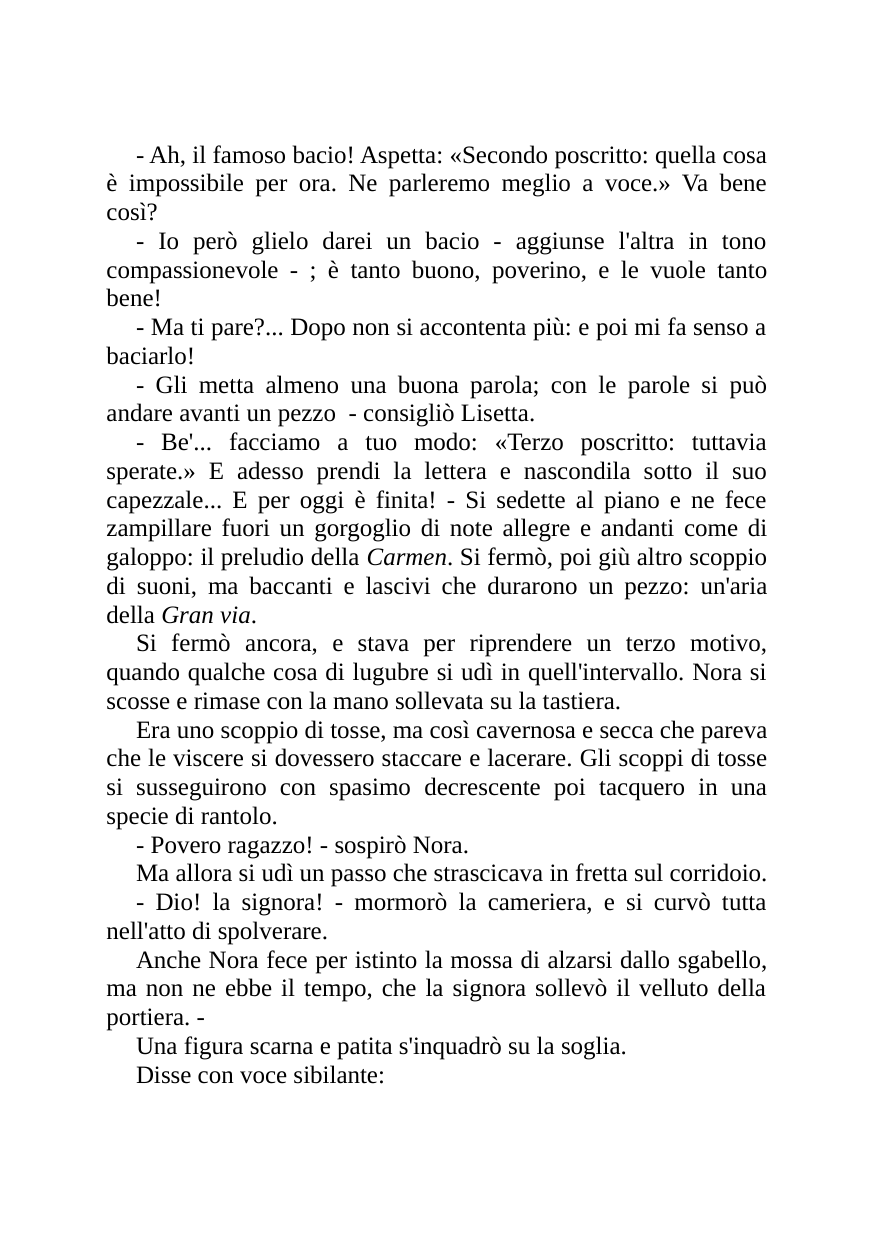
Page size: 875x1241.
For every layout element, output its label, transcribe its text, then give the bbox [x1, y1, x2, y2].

text Anche Nora fece per istinto la mossa di alzarsi dallo sgabello, ma non ne ebbe il tempo, che la signora sollevò il velluto della portiera. - [106, 945, 768, 1031]
text - Be'... facciamo a tuo modo: «Terzo poscritto: tuttavia sperate.» E adesso prendi la lettera e nascondila sotto il suo capezzale... E per oggi è finita! - Si sedette al piano e ne fece zampillare fuori un gorgoglio di note allegre e andanti come di galoppo: il preludio della Carmen. Si fermò, poi giù altro scoppio di suoni, ma baccanti e lascivi che durarono un pezzo: un'aria della Gran via. [106, 427, 768, 628]
text - Io però glielo darei un bacio - aggiunse l'altra in tono compassionevole - ; è tanto buono, poverino, e le vuole tanto bene! [106, 226, 768, 312]
text - Ma ti pare?... Dopo non si accontenta più: e poi mi fa senso a baciarlo! [106, 312, 768, 370]
text Una figura scarna e patita s'inquadrò su la soglia. [106, 1031, 768, 1060]
text Era uno scoppio di tosse, ma così cavernosa e secca che pareva che le viscere si dovessero staccare e lacerare. Gli scoppi di tosse si susseguirono con spasimo decrescente poi tacquero in una specie di rantolo. [106, 715, 768, 830]
text - Dio! la signora! - mormorò la cameriera, e si curvò tutta nell'atto di spolverare. [106, 887, 768, 945]
text - Ah, il famoso bacio! Aspetta: «Secondo poscritto: quella cosa è impossibile per ora. Ne parleremo meglio a voce.» Va bene così? [106, 140, 768, 226]
text Disse con voce sibilante: [106, 1060, 768, 1088]
text Ma allora si udì un passo che strascicava in fretta sul corridoio. [106, 858, 768, 887]
text - Povero ragazzo! - sospirò Nora. [106, 830, 768, 858]
text - Gli metta almeno una buona parola; con le parole si può andare avanti un pezzo - consigliò Lisetta. [106, 370, 768, 427]
text Si fermò ancora, e stava per riprendere un terzo motivo, quando qualche cosa di lugubre si udì in quell'intervallo. Nora si scosse e rimase con la mano sollevata su la tastiera. [106, 628, 768, 715]
